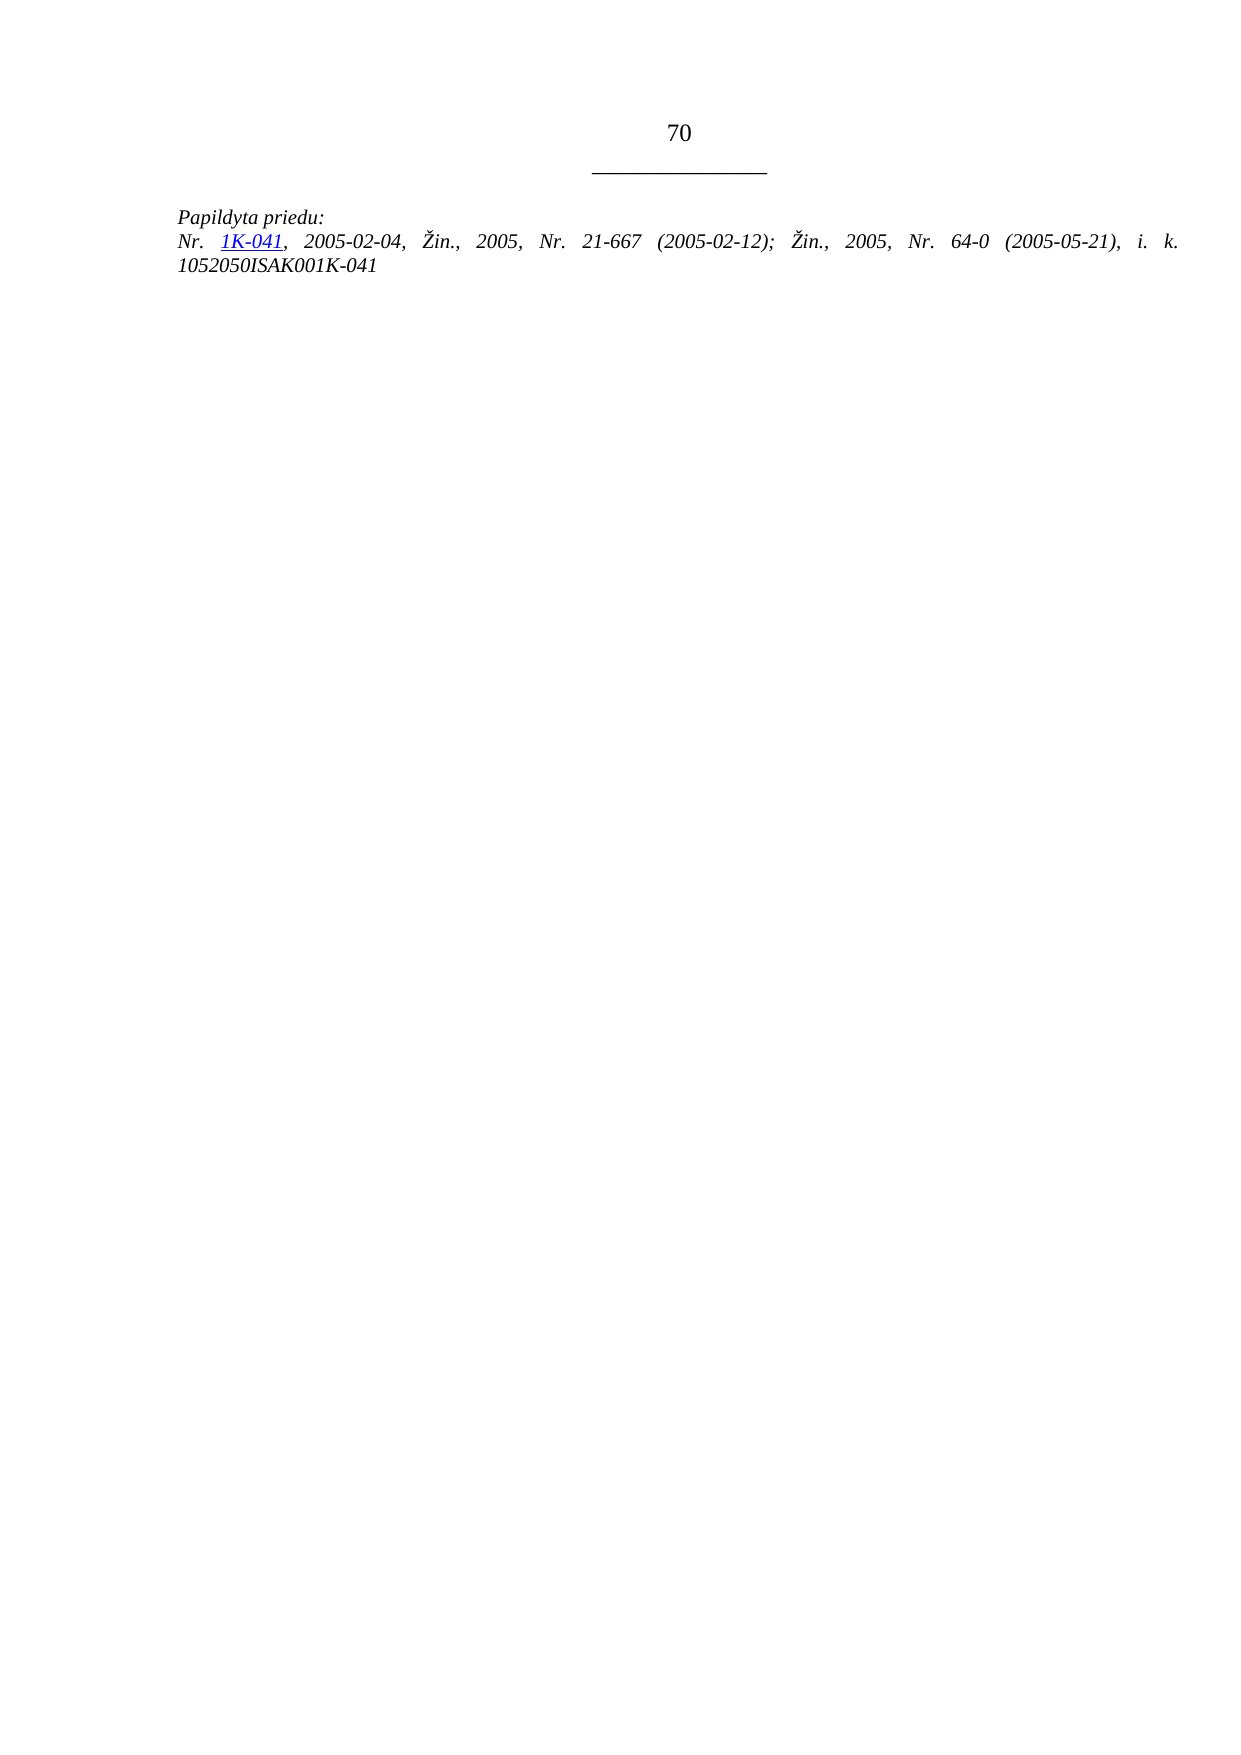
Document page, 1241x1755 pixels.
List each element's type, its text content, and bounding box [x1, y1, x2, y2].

text Papildyta priedu: [177, 205, 1181, 229]
text ______________ [177, 148, 1181, 176]
text Nr. 1K-041, 2005-02-04, Žin., 2005, Nr. 21-667 (2005-02-12); Žin., 2005, Nr. 64-0 (2005-05-21), i. k. 1052050ISAK001K-041 [177, 229, 1181, 277]
